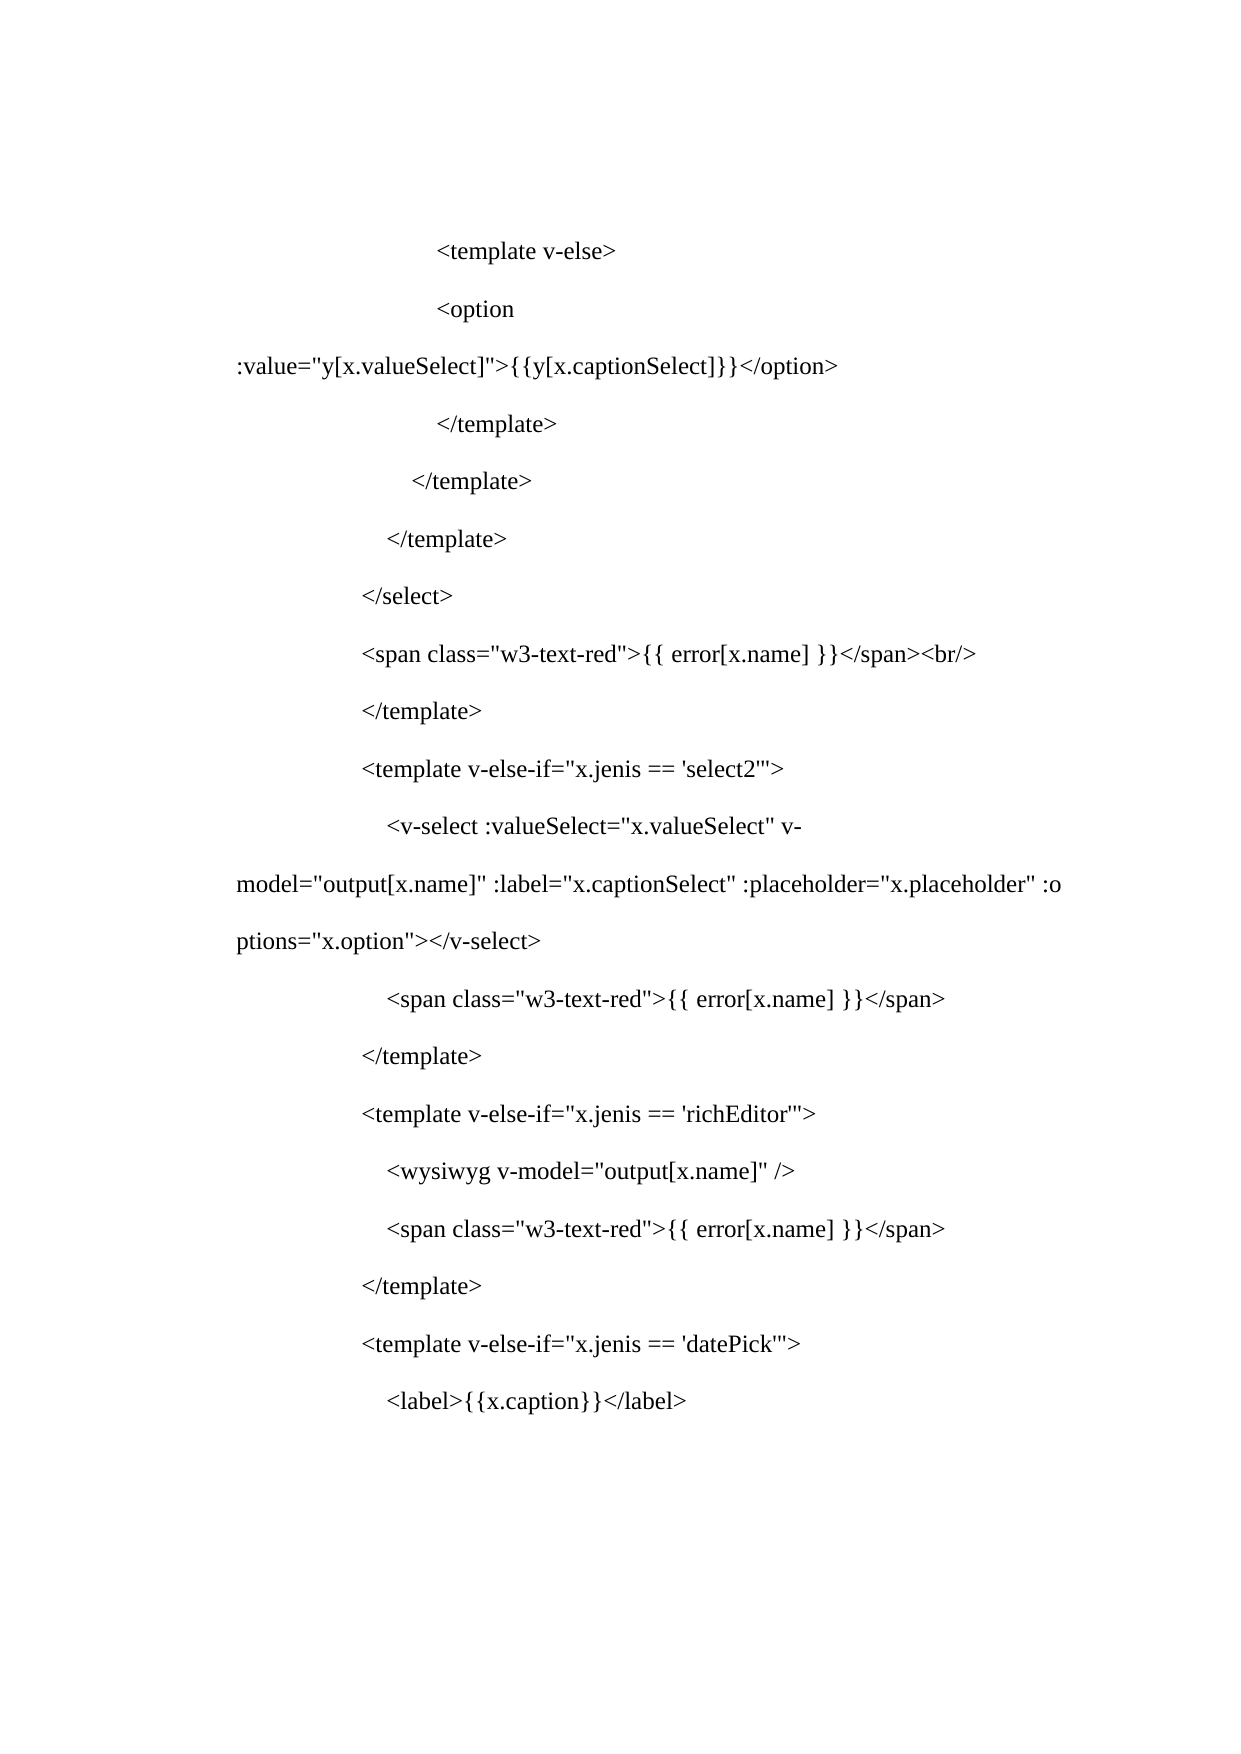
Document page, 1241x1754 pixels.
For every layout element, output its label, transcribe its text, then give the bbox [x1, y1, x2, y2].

text <v-select :valueSelect="x.valueSelect" v-model="output[x.name]" :label="x.captionSelect" :placeholder="x.placeholder" :options="x.option"></v-select> [236, 811, 1063, 955]
text <template v-else-if="x.jenis == 'select2'"> [236, 754, 1063, 782]
text <span class="w3-text-red">{{ error[x.name] }}</span> [236, 984, 1063, 1012]
text <span class="w3-text-red">{{ error[x.name] }}</span> [236, 1214, 1063, 1242]
text </template> [236, 1041, 1063, 1070]
text </template> [236, 466, 1063, 495]
text </template> [236, 696, 1063, 725]
text <label>{{x.caption}}</label> [236, 1386, 1063, 1415]
text </template> [236, 409, 1063, 437]
text <span class="w3-text-red">{{ error[x.name] }}</span><br/> [236, 639, 1063, 667]
text <template v-else-if="x.jenis == 'datePick'"> [236, 1329, 1063, 1357]
text <option :value="y[x.valueSelect]">{{y[x.captionSelect]}}</option> [236, 294, 1063, 380]
text <template v-else-if="x.jenis == 'richEditor'"> [236, 1099, 1063, 1127]
text </template> [236, 1271, 1063, 1300]
text <wysiwyg v-model="output[x.name]" /> [236, 1156, 1063, 1185]
text </select> [236, 581, 1063, 610]
text <template v-else> [236, 236, 1063, 265]
text </template> [236, 524, 1063, 552]
